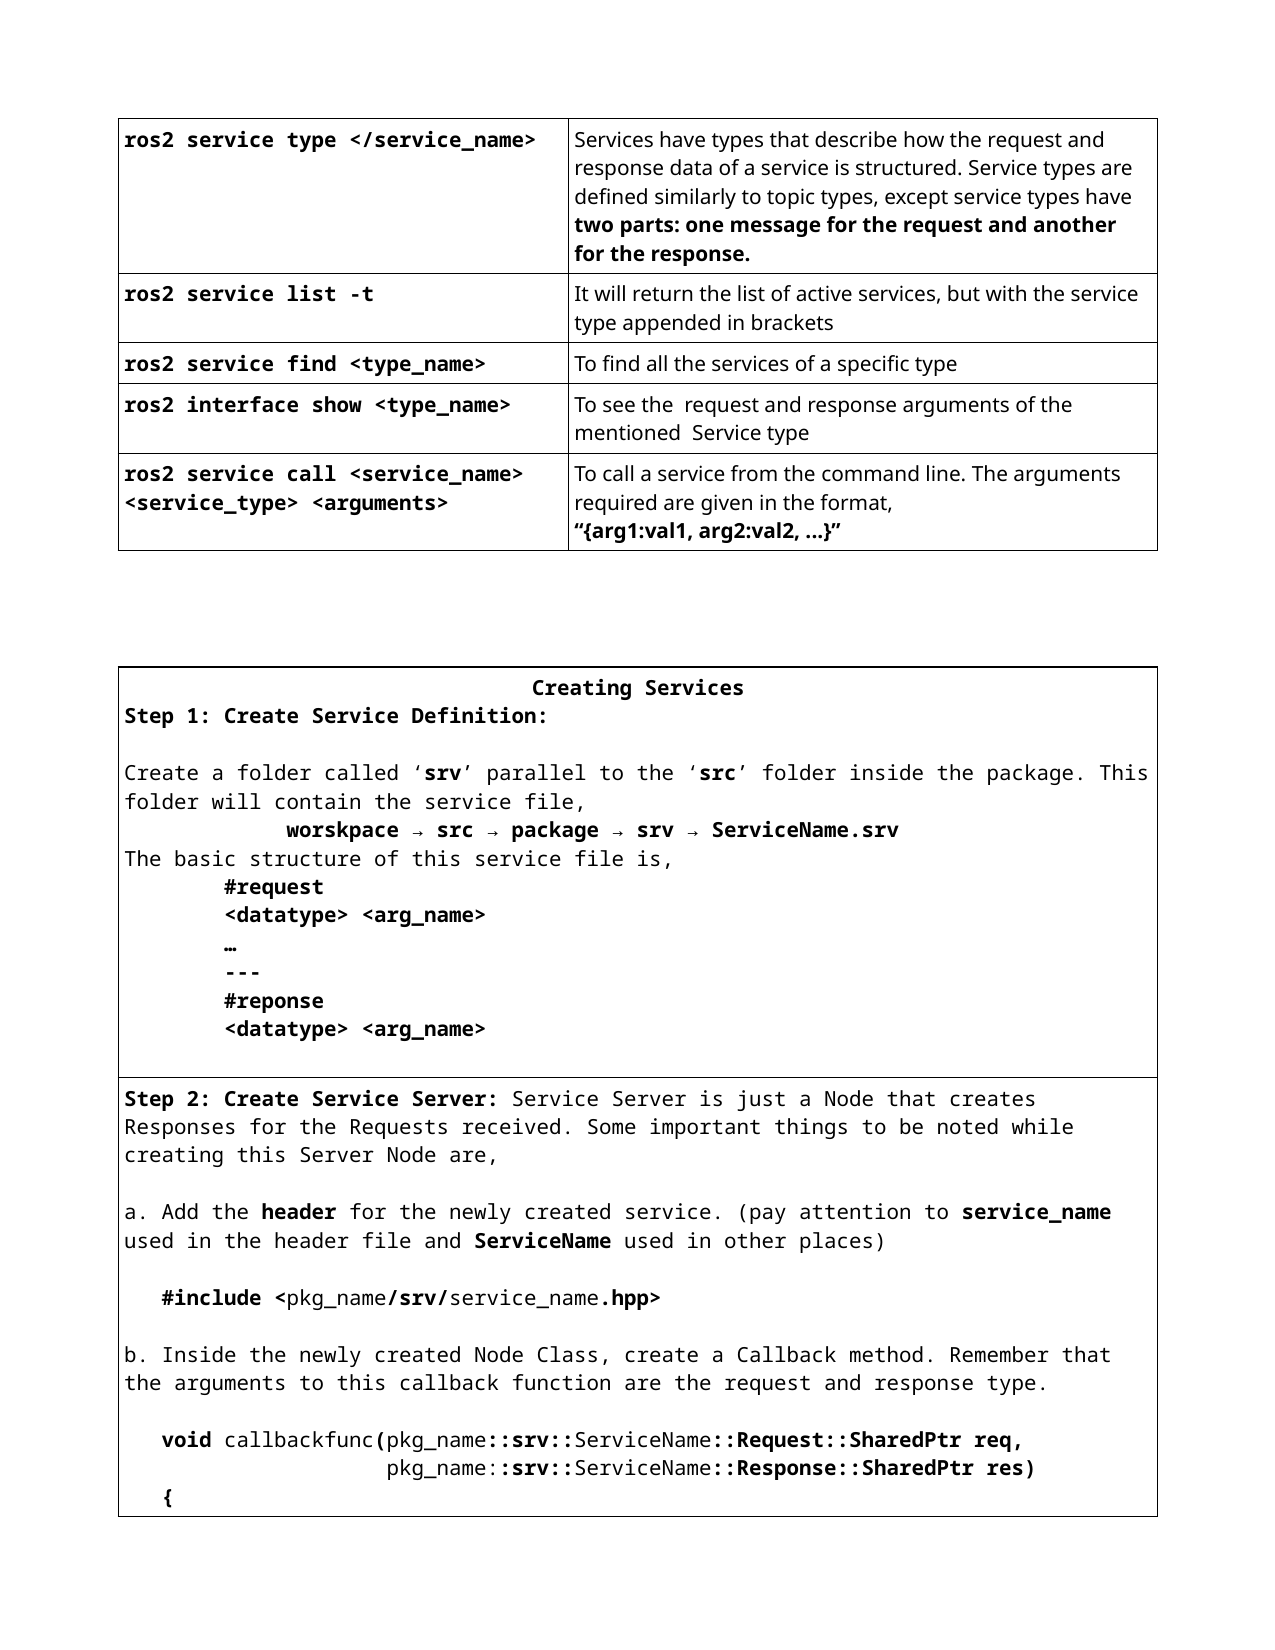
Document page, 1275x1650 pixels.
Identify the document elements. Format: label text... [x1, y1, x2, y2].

table_header Creating Services Step 1: Create Service Definition: Create a folder called ‘srv’ parallel to the ‘src’ folder inside the package. This folder will contain the service file, worskpace → src → package → srv → ServiceName.srv The basic structure of this service file is, #request <datatype> <arg_name> … --- #reponse <datatype> <arg_name> [119, 668, 1157, 1077]
table_cell To call a service from the command line. The arguments required are given in the format, “{arg1:val1, arg2:val2, ...}” [569, 454, 1157, 550]
table_cell ros2 service list -t [119, 274, 568, 342]
table_cell It will return the list of active services, but with the service type appended in brackets [569, 274, 1157, 342]
table_cell ros2 interface show <type_name> [119, 384, 568, 452]
table_cell ros2 service find <type_name> [119, 343, 568, 383]
table_cell Step 2: Create Service Server: Service Server is just a Node that creates Responses for the Requests received. Some important things to be noted while creating this Server Node are, a. Add the header for the newly created service. (pay attention to service_name used in the header file and ServiceName used in other places) #include <pkg_name/srv/service_name.hpp> b. Inside the newly created Node Class, create a Callback method. Remember that the arguments to this callback function are the request and response type. void callbackfunc(pkg_name::srv::ServiceName::Request::SharedPtr req, pkg_name::srv::ServiceName::Response::SharedPtr res) { [119, 1078, 1157, 1516]
table_cell To see the request and response arguments of the mentioned Service type [569, 384, 1157, 452]
table_cell ros2 service call <service_name> <service_type> <arguments> [119, 454, 568, 550]
table_cell ros2 service type </service_name> [119, 119, 568, 273]
table_cell To find all the services of a specific type [569, 343, 1157, 383]
table_cell Services have types that describe how the request and response data of a service is structured. Service types are defined similarly to topic types, except service types have two parts: one message for the request and another for the response. [569, 119, 1157, 273]
